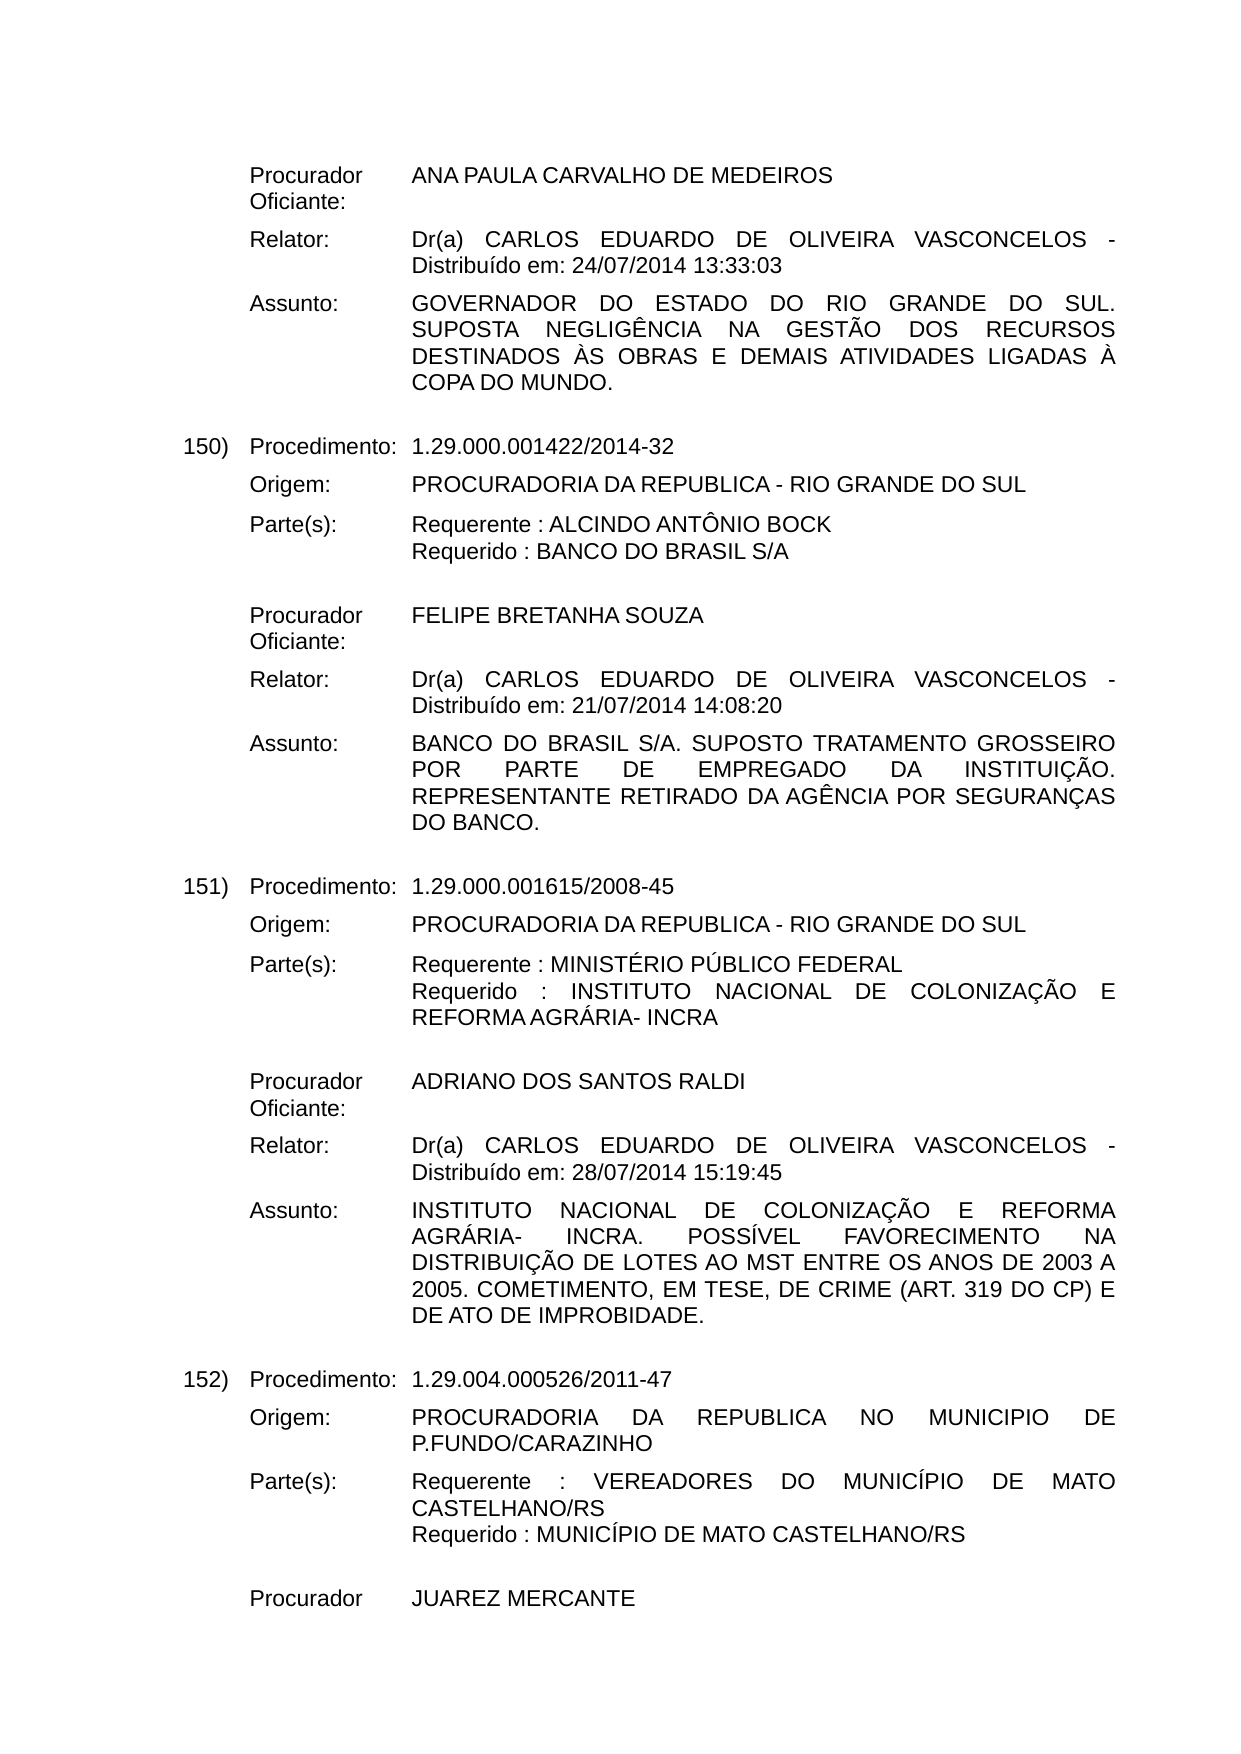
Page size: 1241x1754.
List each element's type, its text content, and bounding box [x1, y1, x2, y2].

table_cell Requerente : ALCINDO ANTÔNIO BOCK Requerido : BANCO DO BRASIL S/A [406, 506, 1122, 596]
table_cell Relator: [244, 1127, 406, 1191]
table_cell GOVERNADOR DO ESTADO DO RIO GRANDE DO SUL. SUPOSTA NEGLIGÊNCIA NA GESTÃO DOS RECURSOS DESTINADOS ÀS OBRAS E DEMAIS ATIVIDADES LIGADAS À COPA DO MUNDO. [406, 284, 1122, 401]
table_cell [177, 1063, 244, 1127]
table_cell Origem: [244, 1398, 406, 1462]
table_cell Requerente : VEREADORES DO MUNICÍPIO DE MATO CASTELHANO/RS Requerido : MUNICÍPIO DE MATO CASTELHANO/RS [406, 1463, 1122, 1579]
table_cell Parte(s): [244, 1463, 406, 1579]
table_cell ANA PAULA CARVALHO DE MEDEIROS [406, 156, 1122, 220]
table_header 152) [177, 1360, 244, 1398]
table_cell Origem: [244, 465, 406, 506]
table_cell BANCO DO BRASIL S/A. SUPOSTO TRATAMENTO GROSSEIRO POR PARTE DE EMPREGADO DA INSTITUIÇÃO. REPRESENTANTE RETIRADO DA AGÊNCIA POR SEGURANÇAS DO BANCO. [406, 724, 1122, 841]
table_cell [177, 724, 244, 841]
table_header Procedimento: [244, 428, 406, 465]
table_header 1.29.000.001615/2008-45 [406, 868, 1122, 905]
table_cell PROCURADORIA DA REPUBLICA - RIO GRANDE DO SUL [406, 905, 1122, 946]
table_cell [177, 1127, 244, 1191]
table_cell Dr(a) CARLOS EDUARDO DE OLIVEIRA VASCONCELOS - Distribuído em: 21/07/2014 14:08:20 [406, 660, 1122, 724]
table_cell Procurador [244, 1579, 406, 1619]
table_cell INSTITUTO NACIONAL DE COLONIZAÇÃO E REFORMA AGRÁRIA- INCRA. POSSÍVEL FAVORECIMENTO NA DISTRIBUIÇÃO DE LOTES AO MST ENTRE OS ANOS DE 2003 A 2005. COMETIMENTO, EM TESE, DE CRIME (ART. 319 DO CP) E DE ATO DE IMPROBIDADE. [406, 1191, 1122, 1334]
table_cell ADRIANO DOS SANTOS RALDI [406, 1063, 1122, 1127]
table_cell Requerente : MINISTÉRIO PÚBLICO FEDERAL Requerido : INSTITUTO NACIONAL DE COLONIZAÇÃO E REFORMA AGRÁRIA- INCRA [406, 946, 1122, 1062]
table_cell [177, 118, 244, 156]
table_cell [177, 596, 244, 660]
table_cell [177, 1579, 244, 1619]
table_cell PROCURADORIA DA REPUBLICA - RIO GRANDE DO SUL [406, 465, 1122, 506]
table_cell Relator: [244, 220, 406, 284]
table_cell Parte(s): [244, 946, 406, 1062]
table_header Procedimento: [244, 1360, 406, 1398]
table_cell [177, 1191, 244, 1334]
table_cell [177, 506, 244, 596]
table_cell PROCURADORIA DA REPUBLICA NO MUNICIPIO DE P.FUNDO/CARAZINHO [406, 1398, 1122, 1462]
table_header Procedimento: [244, 868, 406, 905]
table_cell Dr(a) CARLOS EDUARDO DE OLIVEIRA VASCONCELOS - Distribuído em: 28/07/2014 15:19:45 [406, 1127, 1122, 1191]
table_cell [177, 946, 244, 1062]
table_cell [177, 1398, 244, 1462]
table_cell Origem: [244, 905, 406, 946]
table_cell Parte(s): [244, 506, 406, 596]
table_cell Assunto: [244, 1191, 406, 1334]
table_cell [177, 156, 244, 220]
table_cell Procurador Oficiante: [244, 156, 406, 220]
table_header 1.29.000.001422/2014-32 [406, 428, 1122, 465]
table_header 1.29.004.000526/2011-47 [406, 1360, 1122, 1398]
table_cell [177, 660, 244, 724]
table_cell [177, 220, 244, 284]
table_cell [177, 284, 244, 401]
table_header 150) [177, 428, 244, 465]
table_cell Assunto: [244, 724, 406, 841]
table_cell FELIPE BRETANHA SOUZA [406, 596, 1122, 660]
table_cell Dr(a) CARLOS EDUARDO DE OLIVEIRA VASCONCELOS - Distribuído em: 24/07/2014 13:33:03 [406, 220, 1122, 284]
table_cell [406, 118, 1122, 156]
table_cell Assunto: [244, 284, 406, 401]
table_cell JUAREZ MERCANTE [406, 1579, 1122, 1619]
table_cell [177, 1463, 244, 1579]
table_header 151) [177, 868, 244, 905]
table_cell [244, 118, 406, 156]
table_cell [177, 905, 244, 946]
table_cell Relator: [244, 660, 406, 724]
table_cell Procurador Oficiante: [244, 1063, 406, 1127]
table_cell Procurador Oficiante: [244, 596, 406, 660]
table_cell [177, 465, 244, 506]
